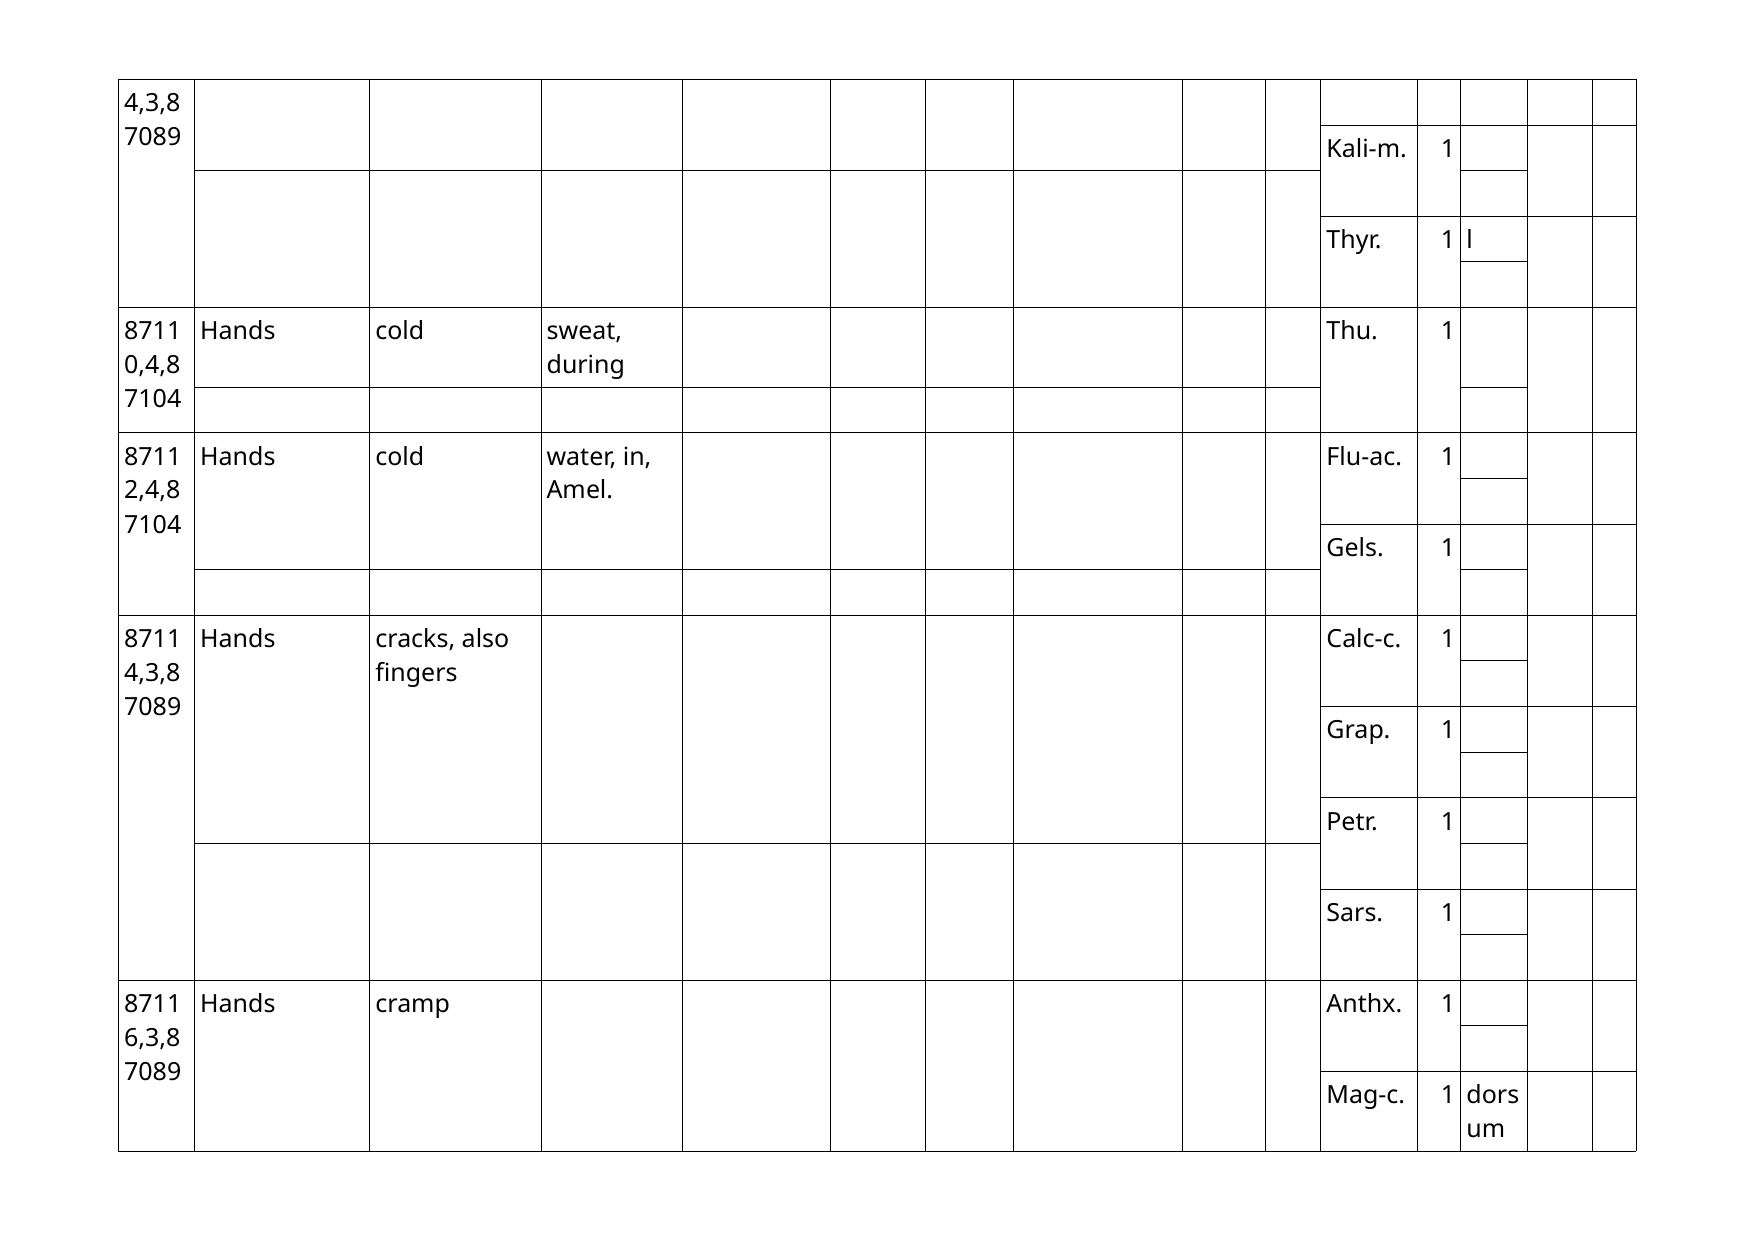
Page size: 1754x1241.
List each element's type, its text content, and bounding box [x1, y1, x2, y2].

table_cell [1528, 433, 1592, 523]
table_cell [1528, 525, 1592, 615]
table_cell cold [370, 308, 541, 387]
table_cell [1266, 171, 1320, 307]
table_cell [683, 171, 830, 307]
table_cell [542, 844, 682, 980]
table_cell [1528, 126, 1592, 216]
table_cell [1461, 661, 1527, 706]
table_cell [1418, 80, 1460, 124]
table_cell Hands [195, 308, 369, 387]
table_cell [926, 80, 1013, 170]
table_cell Sars. [1321, 890, 1417, 980]
table_cell Thu. [1321, 308, 1417, 432]
table_cell [195, 80, 369, 170]
table_cell [683, 308, 830, 387]
table_cell [1183, 570, 1265, 615]
table_cell [1461, 388, 1527, 432]
table_cell [831, 981, 925, 1151]
table_cell [370, 80, 541, 170]
table_cell [1461, 570, 1527, 615]
table_cell cracks, also fingers [370, 616, 541, 843]
table_cell [1593, 80, 1636, 124]
table_cell [1183, 616, 1265, 843]
table_cell [1461, 616, 1527, 660]
table_cell [1014, 616, 1182, 843]
table_cell [542, 981, 682, 1151]
table_cell Hands [195, 981, 369, 1151]
table_cell [683, 616, 830, 843]
table_cell [1593, 126, 1636, 216]
table_cell [370, 388, 541, 432]
table_cell Mag-c. [1321, 1072, 1417, 1151]
table_cell dorsum [1461, 1072, 1527, 1151]
table_cell [1461, 171, 1527, 216]
table_cell [1593, 217, 1636, 307]
table_cell [926, 171, 1013, 307]
table_cell [926, 570, 1013, 615]
table_cell [1528, 707, 1592, 797]
table_cell [1183, 308, 1265, 387]
table_cell [1528, 80, 1592, 124]
table_cell [1461, 753, 1527, 797]
table_cell [683, 981, 830, 1151]
table_cell [1593, 707, 1636, 797]
table_cell [1528, 1072, 1592, 1151]
table_cell [1593, 1072, 1636, 1151]
table_cell [1183, 80, 1265, 170]
table_cell [926, 433, 1013, 569]
table_cell 1 [1418, 308, 1460, 432]
table_cell Gels. [1321, 525, 1417, 615]
table_cell [1183, 388, 1265, 432]
table_cell [195, 844, 369, 980]
table_cell [1266, 616, 1320, 843]
table_cell [683, 570, 830, 615]
table_cell [1266, 80, 1320, 170]
table_cell [195, 570, 369, 615]
table_cell [542, 80, 682, 170]
table_cell [1014, 981, 1182, 1151]
table_cell [1321, 80, 1417, 124]
table_cell [1183, 171, 1265, 307]
table_cell [1528, 798, 1592, 888]
table_cell [1593, 981, 1636, 1071]
table_cell Petr. [1321, 798, 1417, 888]
table_cell [831, 844, 925, 980]
table_cell Hands [195, 616, 369, 843]
table_cell [1461, 308, 1527, 387]
table_cell [1528, 890, 1592, 980]
table_cell [1014, 844, 1182, 980]
table_cell Thyr. [1321, 217, 1417, 307]
table_cell [542, 388, 682, 432]
table_cell [1014, 388, 1182, 432]
table_cell [542, 616, 682, 843]
table_cell [831, 616, 925, 843]
table_cell [1266, 388, 1320, 432]
table_cell [1461, 981, 1527, 1025]
table_cell [370, 171, 541, 307]
table_cell [926, 616, 1013, 843]
table_cell cold [370, 433, 541, 569]
table_cell cramp [370, 981, 541, 1151]
table_cell 1 [1418, 433, 1460, 523]
table_cell Kali-m. [1321, 126, 1417, 216]
table_cell [683, 80, 830, 170]
table_cell [1593, 525, 1636, 615]
table_cell sweat, during [542, 308, 682, 387]
table_cell [1266, 433, 1320, 569]
table_cell [1183, 981, 1265, 1151]
table_cell 1 [1418, 525, 1460, 615]
table_cell [831, 570, 925, 615]
table_cell l [1461, 217, 1527, 261]
table_cell [1528, 981, 1592, 1071]
table_cell [1461, 126, 1527, 170]
table_cell [926, 308, 1013, 387]
table_cell 87114,3,87089 [119, 616, 194, 980]
table_cell 1 [1418, 707, 1460, 797]
table_cell [1014, 308, 1182, 387]
table_cell 87110,4,87104 [119, 308, 194, 432]
table_cell [1461, 525, 1527, 569]
table_cell [683, 433, 830, 569]
table_cell 1 [1418, 126, 1460, 216]
table_cell [1593, 433, 1636, 523]
table_cell [1266, 570, 1320, 615]
table_cell [1593, 308, 1636, 432]
table_cell [1528, 217, 1592, 307]
table_cell [195, 171, 369, 307]
table_cell 1 [1418, 1072, 1460, 1151]
table_cell [1461, 935, 1527, 980]
table_cell Anthx. [1321, 981, 1417, 1071]
table_cell 4,3,87089 [119, 80, 194, 307]
table_cell 1 [1418, 616, 1460, 706]
table_cell [1593, 616, 1636, 706]
table_cell water, in, Amel. [542, 433, 682, 569]
table_cell [1266, 844, 1320, 980]
table_cell [1183, 844, 1265, 980]
table_cell [1461, 433, 1527, 478]
table_cell [1183, 433, 1265, 569]
table_cell [1593, 798, 1636, 888]
table_cell [542, 171, 682, 307]
table_cell [1014, 171, 1182, 307]
table_cell [926, 844, 1013, 980]
table_cell [1461, 844, 1527, 888]
table_cell [1014, 570, 1182, 615]
table_cell [1266, 308, 1320, 387]
table_cell [1461, 80, 1527, 124]
table_cell Calc-c. [1321, 616, 1417, 706]
table_cell [370, 844, 541, 980]
table_cell [831, 80, 925, 170]
table_cell [1461, 1026, 1527, 1071]
table_cell [1461, 890, 1527, 934]
table_cell [831, 388, 925, 432]
table_cell 1 [1418, 981, 1460, 1071]
table_cell [1461, 262, 1527, 307]
table_cell [831, 308, 925, 387]
table_cell [1528, 616, 1592, 706]
table_cell [831, 171, 925, 307]
table_cell [831, 433, 925, 569]
table_cell 87112,4,87104 [119, 433, 194, 615]
table_cell Hands [195, 433, 369, 569]
table_cell [1593, 890, 1636, 980]
table_cell [370, 570, 541, 615]
table_cell [683, 388, 830, 432]
table_cell [1461, 479, 1527, 523]
table_cell Flu-ac. [1321, 433, 1417, 523]
table_cell 1 [1418, 890, 1460, 980]
table_cell [542, 570, 682, 615]
table_cell [926, 981, 1013, 1151]
table_cell [1528, 308, 1592, 432]
table_cell 1 [1418, 217, 1460, 307]
table_cell 1 [1418, 798, 1460, 888]
table_cell [1461, 798, 1527, 843]
table_cell [1461, 707, 1527, 752]
table_cell [926, 388, 1013, 432]
table_cell [1014, 433, 1182, 569]
table_cell [683, 844, 830, 980]
table_cell Grap. [1321, 707, 1417, 797]
table_cell [1014, 80, 1182, 170]
table_cell [1266, 981, 1320, 1151]
table_cell 87116,3,87089 [119, 981, 194, 1151]
table_cell [195, 388, 369, 432]
